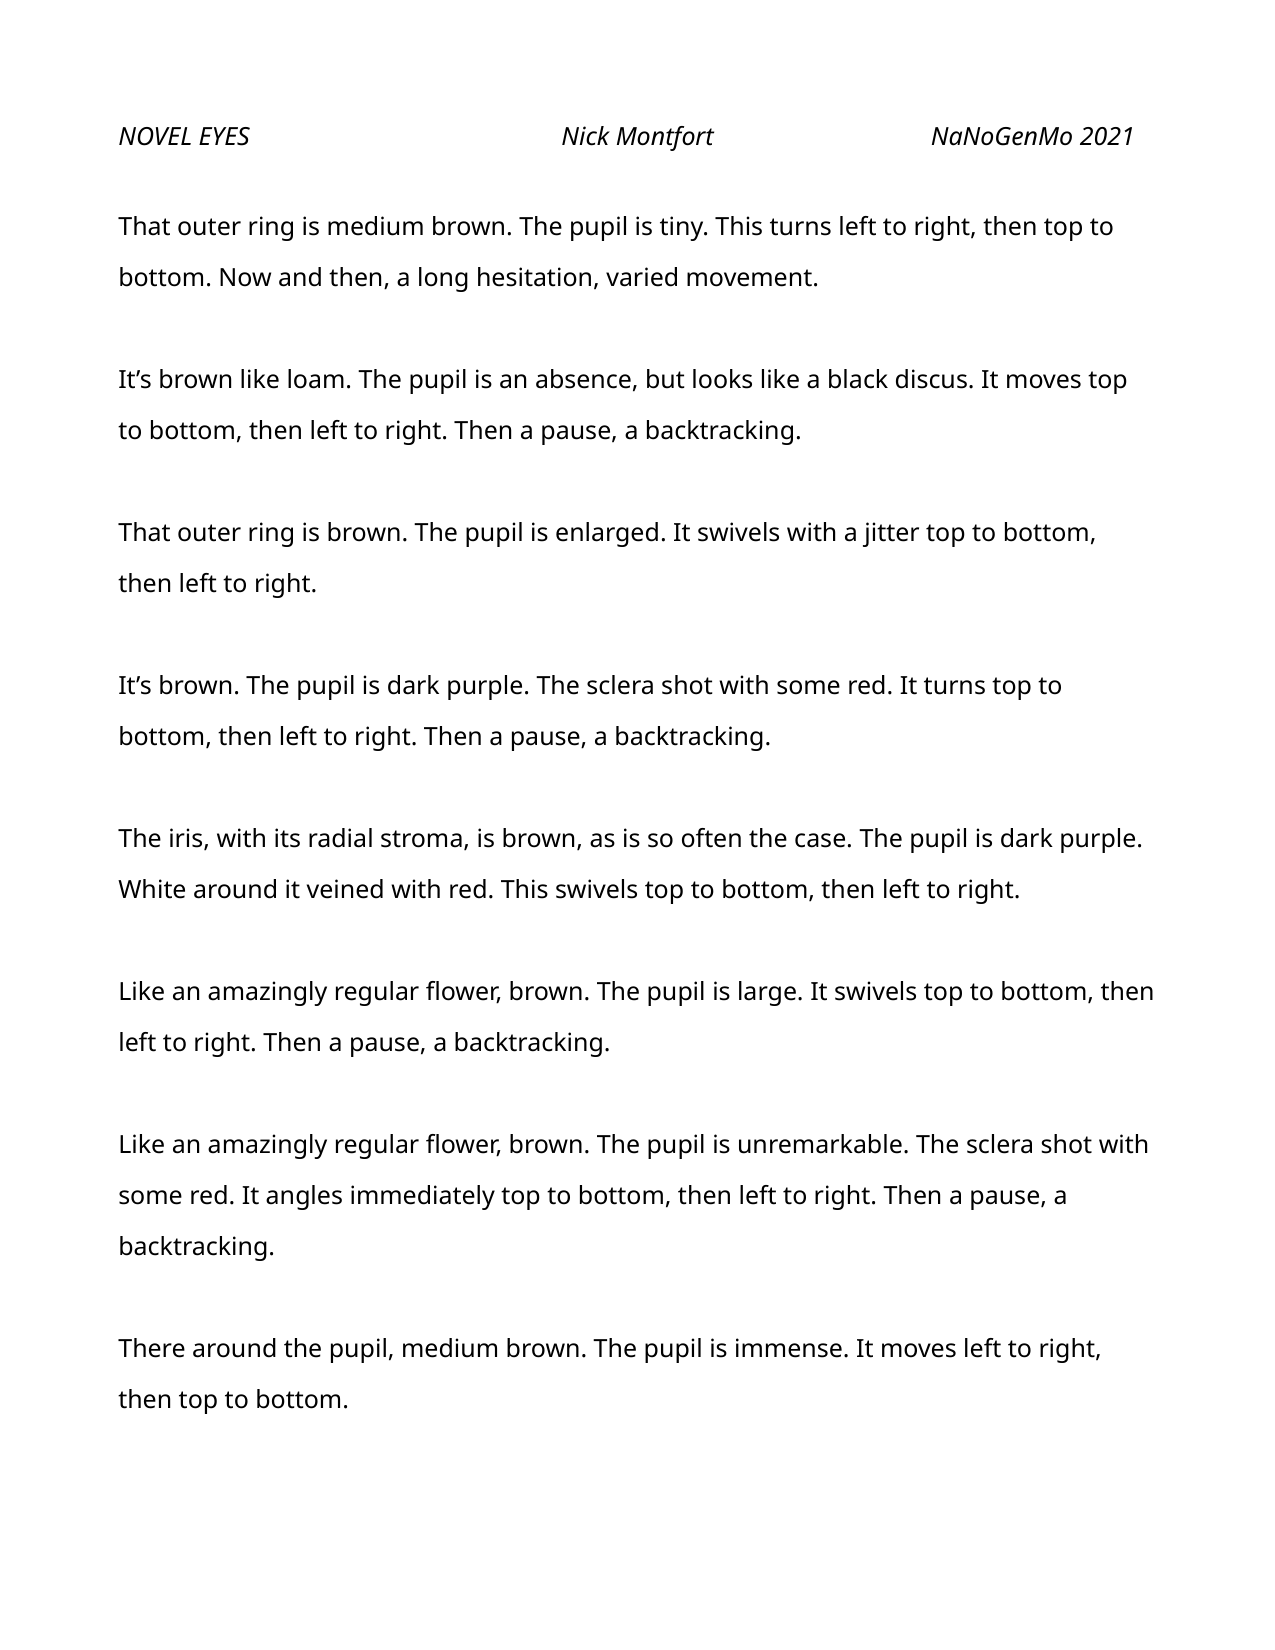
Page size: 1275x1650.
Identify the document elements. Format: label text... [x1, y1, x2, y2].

text Like an amazingly regular flower, brown. The pupil is unremarkable. The sclera shot with some red. It angles immediately top to bottom, then left to right. Then a pause, a backtracking. [118, 1127, 1157, 1263]
text The iris, with its radial stroma, is brown, as is so often the case. The pupil is dark purple. White around it veined with red. This swivels top to bottom, then left to right. [118, 821, 1157, 906]
text That outer ring is brown. The pupil is enlarged. It swivels with a jitter top to bottom, then left to right. [118, 514, 1157, 599]
text There around the pupil, medium brown. The pupil is immense. It moves left to right, then top to bottom. [118, 1331, 1157, 1416]
text It’s brown like loam. The pupil is an absence, but looks like a black discus. It moves top to bottom, then left to right. Then a pause, a backtracking. [118, 361, 1157, 446]
text Like an amazingly regular flower, brown. The pupil is large. It swivels top to bottom, then left to right. Then a pause, a backtracking. [118, 974, 1157, 1059]
text That outer ring is medium brown. The pupil is tiny. This turns left to right, then top to bottom. Now and then, a long hesitation, varied movement. [118, 208, 1157, 293]
text It’s brown. The pupil is dark purple. The sclera shot with some red. It turns top to bottom, then left to right. Then a pause, a backtracking. [118, 667, 1157, 753]
